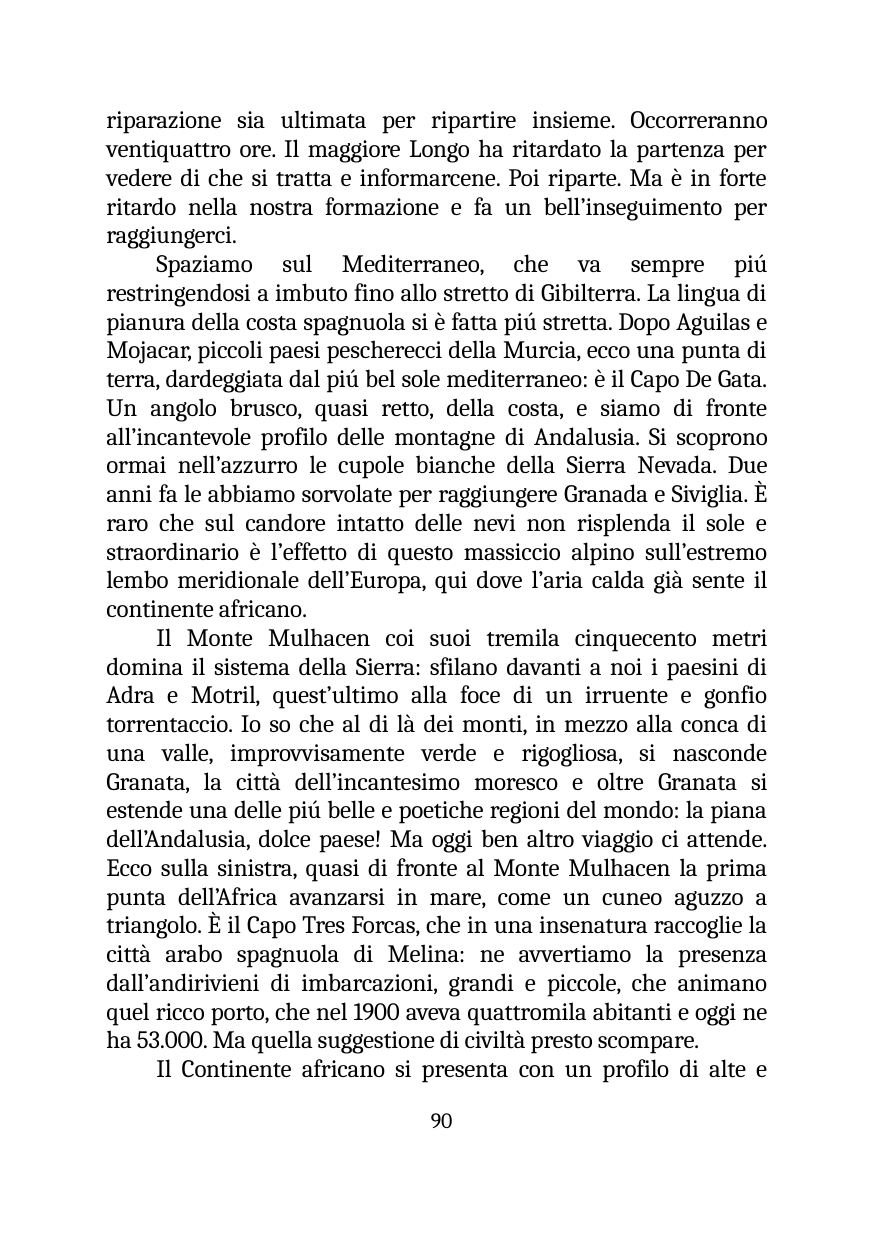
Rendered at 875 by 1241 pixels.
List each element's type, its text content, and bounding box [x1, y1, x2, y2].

text Il Continente africano si presenta con un profilo di alte e [106, 1055, 768, 1084]
text Spaziamo sul Mediterraneo, che va sempre piú restringendosi a imbuto fino allo stretto di Gibilterra. La lingua di pianura della costa spagnuola si è fatta piú stretta. Dopo Aguilas e Mojacar, piccoli paesi pescherecci della Murcia, ecco una punta di terra, dardeggiata dal piú bel sole mediterraneo: è il Capo De Gata. Un angolo brusco, quasi retto, della costa, e siamo di fronte all’incantevole profilo delle montagne di Andalusia. Si scoprono ormai nell’azzurro le cupole bianche della Sierra Nevada. Due anni fa le abbiamo sorvolate per raggiungere Granada e Siviglia. È raro che sul candore intatto delle nevi non risplenda il sole e straordinario è l’effetto di questo massiccio alpino sull’estremo lembo meridionale dell’Europa, qui dove l’aria calda già sente il continente africano. [106, 250, 768, 624]
text Il Monte Mulhacen coi suoi tremila cinquecento metri domina il sistema della Sierra: sfilano davanti a noi i paesini di Adra e Motril, quest’ultimo alla foce di un irruente e gonfio torrentaccio. Io so che al di là dei monti, in mezzo alla conca di una valle, improvvisamente verde e rigogliosa, si nasconde Granata, la città dell’incantesimo moresco e oltre Granata si estende una delle piú belle e poetiche regioni del mondo: la piana dell’Andalusia, dolce paese! Ma oggi ben altro viaggio ci attende. Ecco sulla sinistra, quasi di fronte al Monte Mulhacen la prima punta dell’Africa avanzarsi in mare, come un cuneo aguzzo a triangolo. È il Capo Tres Forcas, che in una insenatura raccoglie la città arabo spagnuola di Melina: ne avvertiamo la presenza dall’andirivieni di imbarcazioni, grandi e piccole, che animano quel ricco porto, che nel 1900 aveva quattromila abitanti e oggi ne ha 53.000. Ma quella suggestione di civiltà presto scompare. [106, 624, 768, 1055]
text riparazione sia ultimata per ripartire insieme. Occorreranno ventiquattro ore. Il maggiore Longo ha ritardato la partenza per vedere di che si tratta e informarcene. Poi riparte. Ma è in forte ritardo nella nostra formazione e fa un bell’inseguimento per raggiungerci. [106, 106, 768, 250]
